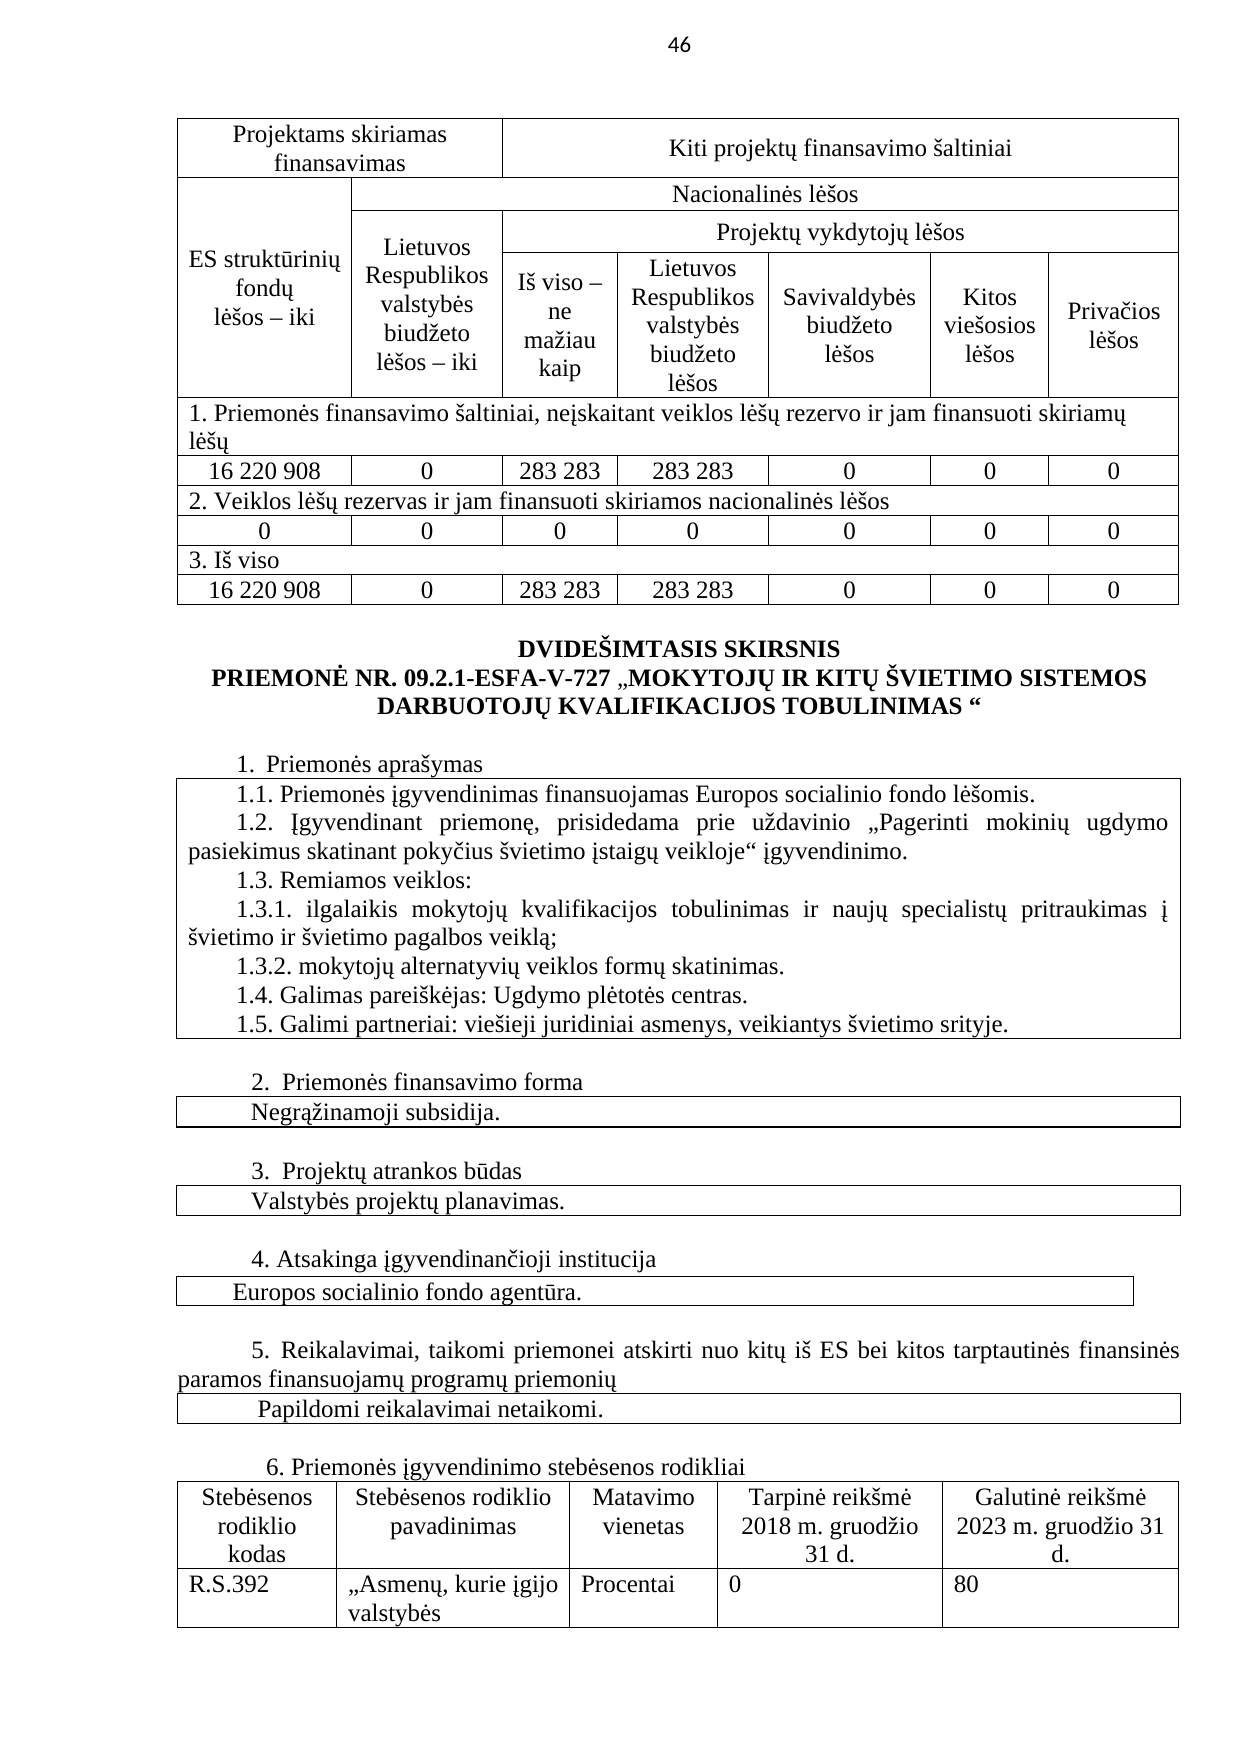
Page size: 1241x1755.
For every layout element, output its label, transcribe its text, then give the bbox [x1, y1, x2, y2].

table_cell 0 [769, 575, 930, 604]
table_cell 0 [769, 456, 930, 485]
table_header Kiti projektų finansavimo šaltiniai [503, 119, 1178, 177]
table_cell 16 220 908 [178, 456, 351, 485]
table_cell 1.2. Įgyvendinant priemonę, prisidedama prie uždavinio „Pagerinti mokinių ugdymo pasiekimus skatinant pokyčius švietimo įstaigų veikloje“ įgyvendinimo. [177, 808, 1180, 865]
table_header Stebėsenos rodiklio kodas [178, 1482, 336, 1568]
text 5. Reikalavimai, taikomi priemonei atskirti nuo kitų iš ES bei kitos tarptautinės finansinės paramos finansuojamų programų priemonių [177, 1335, 1181, 1393]
table_cell Projektų vykdytojų lėšos [503, 211, 1178, 252]
table_header Valstybės projektų planavimas. [177, 1186, 1180, 1215]
table_cell Iš viso – ne mažiau kaip [503, 253, 617, 397]
table_cell Procentai [570, 1569, 717, 1627]
text 2. Priemonės finansavimo forma [251, 1067, 1181, 1096]
text PRIEMONĖ NR. 09.2.1-ESFA-V-727 „MOKYTOJŲ IR KITŲ ŠVIETIMO SISTEMOS DARBUOTOJŲ KVALIFIKACIJOS TOBULINIMAS “ [177, 663, 1181, 720]
table_header Galutinė reikšmė 2023 m. gruodžio 31 d. [943, 1482, 1178, 1568]
table_cell 0 [718, 1569, 942, 1627]
table_cell 283 283 [618, 575, 768, 604]
table_cell ES struktūrinių fondų lėšos – iki [178, 178, 351, 397]
text 3. Projektų atrankos būdas [251, 1156, 1181, 1185]
table_cell 0 [931, 575, 1048, 604]
table_cell 0 [618, 516, 768, 544]
table_header Europos socialinio fondo agentūra. [177, 1277, 1133, 1305]
text 1. Priemonės aprašymas [236, 749, 1181, 778]
table_header 1.1. Priemonės įgyvendinimas finansuojamas Europos socialinio fondo lėšomis. [177, 779, 1180, 807]
table_cell 0 [769, 516, 930, 544]
table_cell 283 283 [503, 456, 617, 485]
table_cell Savivaldybės biudžeto lėšos [769, 253, 930, 397]
table_cell 0 [1049, 575, 1178, 604]
table_cell 0 [931, 516, 1048, 544]
table_cell „Asmenų, kurie įgijo valstybės [337, 1569, 569, 1627]
table_cell Lietuvos Respublikos valstybės biudžeto lėšos – iki [352, 211, 502, 397]
table_header Papildomi reikalavimai netaikomi. [178, 1394, 1180, 1422]
text 4. Atsakinga įgyvendinančioji institucija [251, 1244, 1181, 1273]
table_cell R.S.392 [178, 1569, 336, 1627]
table_cell 0 [1049, 516, 1178, 544]
text 6. Priemonės įgyvendinimo stebėsenos rodikliai [177, 1452, 1181, 1481]
table_cell 0 [352, 456, 502, 485]
table_cell Privačios lėšos [1049, 253, 1178, 397]
table_cell 0 [352, 516, 502, 544]
table_cell Kitos viešosios lėšos [931, 253, 1048, 397]
table_cell 1.4. Galimas pareiškėjas: Ugdymo plėtotės centras. [177, 980, 1180, 1009]
table_cell 16 220 908 [178, 575, 351, 604]
table_header Matavimo vienetas [570, 1482, 717, 1568]
table_header Negrąžinamoji subsidija. [177, 1097, 1180, 1126]
table_cell 0 [931, 456, 1048, 485]
table_cell 283 283 [618, 456, 768, 485]
table_cell 80 [943, 1569, 1178, 1627]
table_cell 3. Iš viso [178, 546, 1178, 574]
table_header Stebėsenos rodiklio pavadinimas [337, 1482, 569, 1568]
table_header Tarpinė reikšmė 2018 m. gruodžio 31 d. [718, 1482, 942, 1568]
table_cell 0 [178, 516, 351, 544]
table_header Projektams skiriamas finansavimas [178, 119, 502, 177]
table_cell 0 [1049, 456, 1178, 485]
table_cell 1.3. Remiamos veiklos: 1.3.1. ilgalaikis mokytojų kvalifikacijos tobulinimas ir naujų specialistų pritraukimas į švietimo ir švietimo pagalbos veiklą; 1.3.2. mokytojų alternatyvių veiklos formų skatinimas. [177, 865, 1180, 980]
table_cell 0 [352, 575, 502, 604]
table_cell 1.5. Galimi partneriai: viešieji juridiniai asmenys, veikiantys švietimo srityje. [177, 1009, 1180, 1037]
table_cell 0 [503, 516, 617, 544]
table_cell 1. Priemonės finansavimo šaltiniai, neįskaitant veiklos lėšų rezervo ir jam finansuoti skiriamų lėšų [178, 398, 1178, 455]
table_cell 283 283 [503, 575, 617, 604]
table_cell Lietuvos Respublikos valstybės biudžeto lėšos [618, 253, 768, 397]
text DVIDEŠIMTASIS SKIRSNIS [177, 634, 1181, 663]
table_cell 2. Veiklos lėšų rezervas ir jam finansuoti skiriamos nacionalinės lėšos [178, 486, 1178, 515]
table_cell Nacionalinės lėšos [352, 178, 1178, 209]
